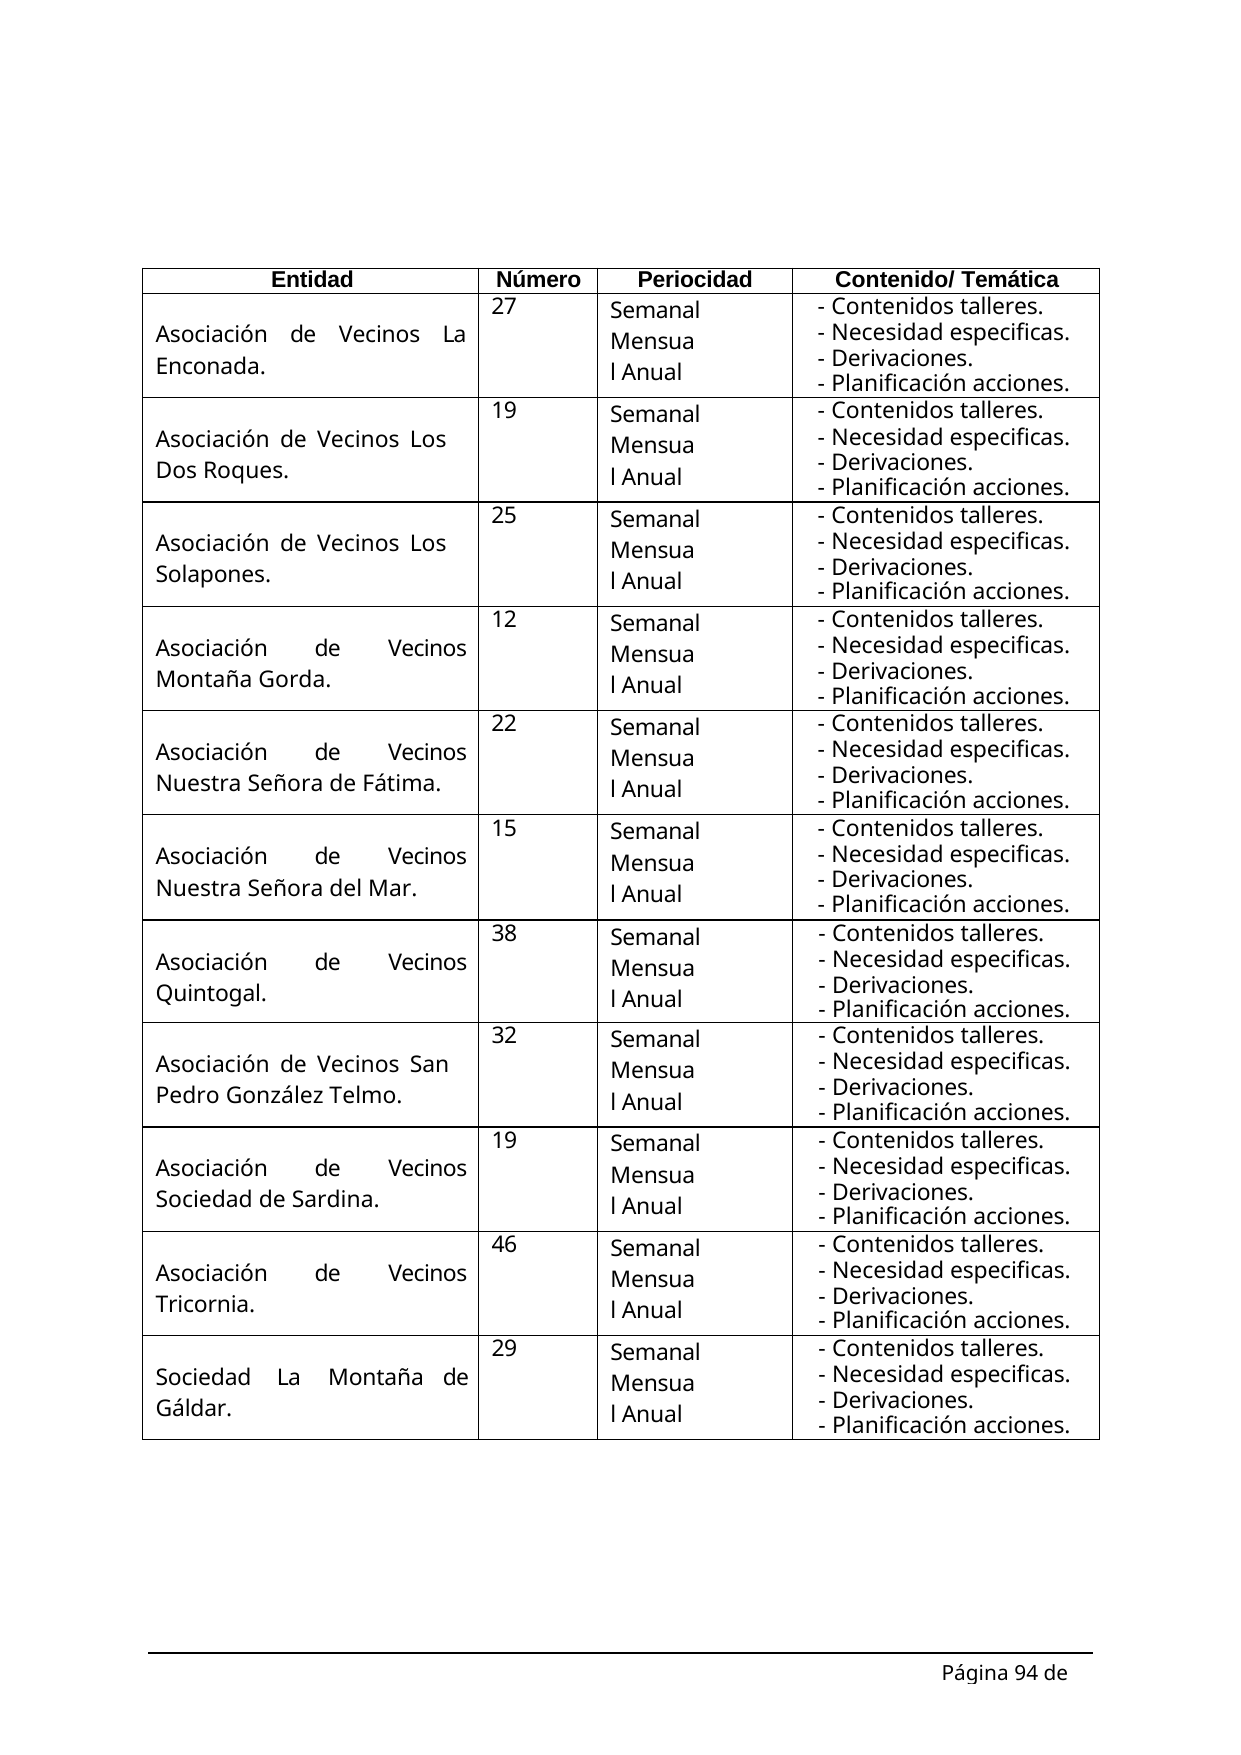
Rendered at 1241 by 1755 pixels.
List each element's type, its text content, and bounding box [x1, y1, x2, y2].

table_cell Contenidos talleres. Necesidad especificas. Derivaciones. Planificación acciones. [793, 294, 1099, 397]
table_cell 25 [479, 503, 597, 606]
table_cell Semanal Mensual Anual [598, 921, 792, 1022]
table_header Periocidad [598, 269, 792, 293]
table_cell Contenidos talleres. Necesidad especificas. Derivaciones. Planificación acciones. [793, 1023, 1099, 1126]
table_cell Semanal Mensual Anual [598, 503, 792, 606]
table_cell Semanal Mensual Anual [598, 1336, 792, 1439]
table_cell 12 [479, 607, 597, 710]
table_cell Semanal Mensual Anual [598, 607, 792, 710]
table_cell 29 [479, 1336, 597, 1439]
table_cell Semanal Mensual Anual [598, 398, 792, 501]
table_cell Asociación de Vecinos Sociedad de Sardina. [143, 1128, 478, 1231]
table_cell Contenidos talleres. Necesidad especificas. Derivaciones. Planificación acciones. [793, 921, 1099, 1022]
table_cell Semanal Mensual Anual [598, 1232, 792, 1335]
table_cell Contenidos talleres. Necesidad especificas. Derivaciones. Planificación acciones. [793, 711, 1099, 814]
table_cell Contenidos talleres. Necesidad especificas. Derivaciones. Planificación acciones. [793, 815, 1099, 919]
table_cell Contenidos talleres. Necesidad especificas. Derivaciones. Planificación acciones. [793, 503, 1099, 606]
table_cell 22 [479, 711, 597, 814]
table_cell 38 [479, 921, 597, 1022]
table_cell Semanal Mensual Anual [598, 1023, 792, 1126]
table_cell Contenidos talleres. Necesidad especificas. Derivaciones. Planificación acciones. [793, 1128, 1099, 1231]
table_cell Semanal Mensual Anual [598, 815, 792, 919]
table_cell Asociación de Vecinos Nuestra Señora de Fátima. [143, 711, 478, 814]
table_cell Contenidos talleres. Necesidad especificas. Derivaciones. Planificación acciones. [793, 398, 1099, 501]
table_cell Contenidos talleres. Necesidad especificas. Derivaciones. Planificación acciones. [793, 1232, 1099, 1335]
table_cell Asociación de Vecinos Los Dos Roques. [143, 398, 478, 501]
table_cell 27 [479, 294, 597, 397]
table_cell 32 [479, 1023, 597, 1126]
table_cell 15 [479, 815, 597, 919]
table_cell Asociación de Vecinos Quintogal. [143, 921, 478, 1022]
table_cell Asociación de Vecinos Nuestra Señora del Mar. [143, 815, 478, 919]
table_cell Asociación de Vecinos La Enconada. [143, 294, 478, 397]
table_header Número [479, 269, 597, 293]
table_cell Contenidos talleres. Necesidad especificas. Derivaciones. Planificación acciones. [793, 1336, 1099, 1439]
table_cell Sociedad La Montaña de Gáldar. [143, 1336, 478, 1439]
table_cell Contenidos talleres. Necesidad especificas. Derivaciones. Planificación acciones. [793, 607, 1099, 710]
table_header Contenido/ Temática [793, 269, 1099, 293]
table_cell Asociación de Vecinos San Pedro González Telmo. [143, 1023, 478, 1126]
table_cell Asociación de Vecinos Los Solapones. [143, 503, 478, 606]
table_cell Asociación de Vecinos Montaña Gorda. [143, 607, 478, 710]
table_cell Semanal Mensual Anual [598, 294, 792, 397]
table_cell Semanal Mensual Anual [598, 1128, 792, 1231]
table_cell 19 [479, 398, 597, 501]
table_cell 46 [479, 1232, 597, 1335]
table_cell Semanal Mensual Anual [598, 711, 792, 814]
table_cell Asociación de Vecinos Tricornia. [143, 1232, 478, 1335]
table_cell 19 [479, 1128, 597, 1231]
table_header Entidad [143, 269, 478, 293]
